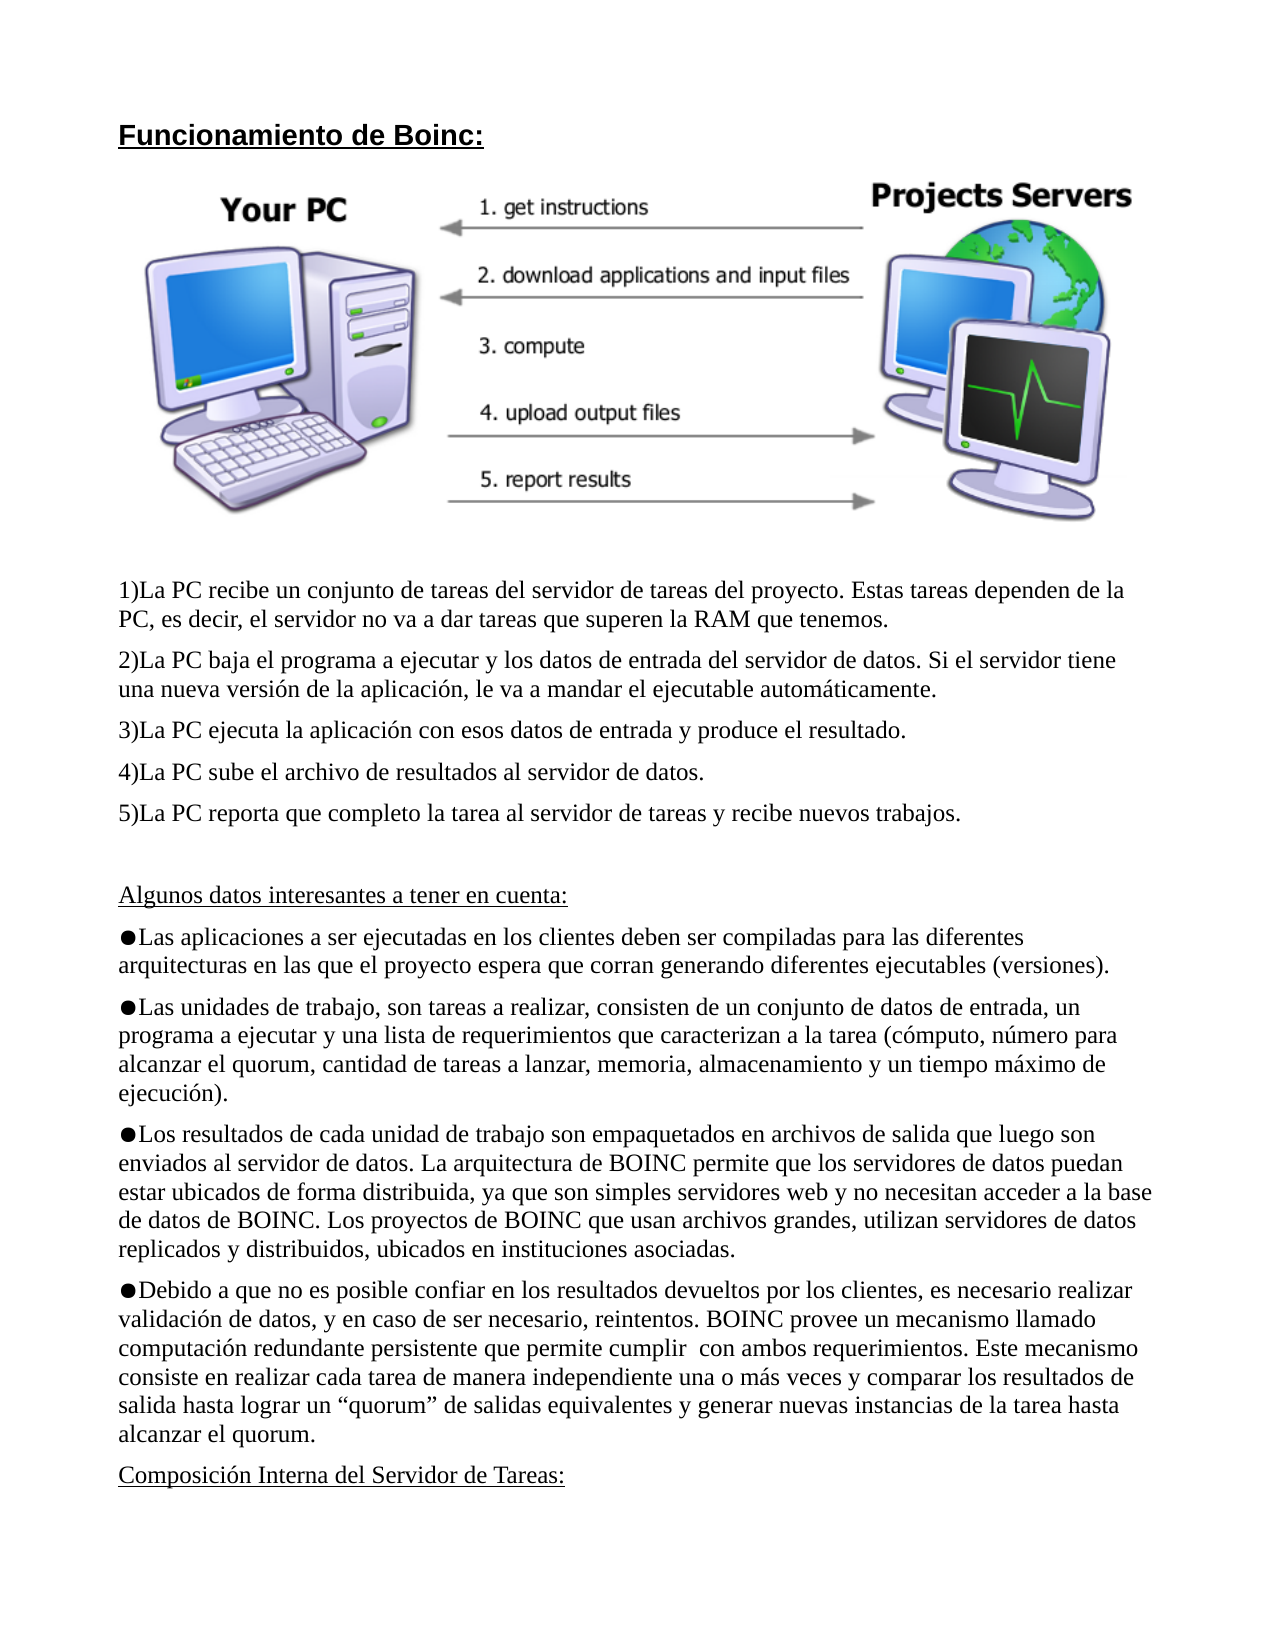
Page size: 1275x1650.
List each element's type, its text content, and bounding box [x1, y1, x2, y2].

list Debido a que no es posible confiar en los resultados devueltos por los clientes, es necesario realizar validación de datos, y en caso de ser necesario, reintentos. BOINC provee un mecanismo llamado computación redundante persistente que permite cumplir con ambos requerimientos. Este mecanismo consiste en realizar cada tarea de manera independiente una o más veces y comparar los resultados de salida hasta lograr un “quorum” de salidas equivalentes y generar nuevas instancias de la tarea hasta alcanzar el quorum. [118, 1276, 1157, 1448]
subtitle Funcionamiento de Boinc: [118, 118, 1157, 152]
list Las aplicaciones a ser ejecutadas en los clientes deben ser compiladas para las diferentes arquitecturas en las que el proyecto espera que corran generando diferentes ejecutables (versiones). [118, 922, 1157, 979]
list La PC baja el programa a ejecutar y los datos de entrada del servidor de datos. Si el servidor tiene una nueva versión de la aplicación, le va a mandar el ejecutable automáticamente. [118, 646, 1157, 703]
list La PC ejecuta la aplicación con esos datos de entrada y produce el resultado. [118, 716, 1157, 744]
list Las unidades de trabajo, son tareas a realizar, consisten de un conjunto de datos de entrada, un programa a ejecutar y una lista de requerimientos que caracterizan a la tarea (cómputo, número para alcanzar el quorum, cantidad de tareas a lanzar, memoria, almacenamiento y un tiempo máximo de ejecución). [118, 992, 1157, 1107]
list La PC sube el archivo de resultados al servidor de datos. [118, 757, 1157, 786]
list La PC reporta que completo la tarea al servidor de tareas y recibe nuevos trabajos. [118, 798, 1157, 827]
list Los resultados de cada unidad de trabajo son empaquetados en archivos de salida que luego son enviados al servidor de datos. La arquitectura de BOINC permite que los servidores de datos puedan estar ubicados de forma distribuida, ya que son simples servidores web y no necesitan acceder a la base de datos de BOINC. Los proyectos de BOINC que usan archivos grandes, utilizan servidores de datos replicados y distribuidos, ubicados en instituciones asociadas. [118, 1119, 1157, 1263]
text Algunos datos interesantes a tener en cuenta: [118, 881, 1157, 909]
text Composición Interna del Servidor de Tareas: [118, 1461, 1157, 1489]
list La PC recibe un conjunto de tareas del servidor de tareas del proyecto. Estas tareas dependen de la PC, es decir, el servidor no va a dar tareas que superen la RAM que tenemos. [118, 576, 1157, 633]
